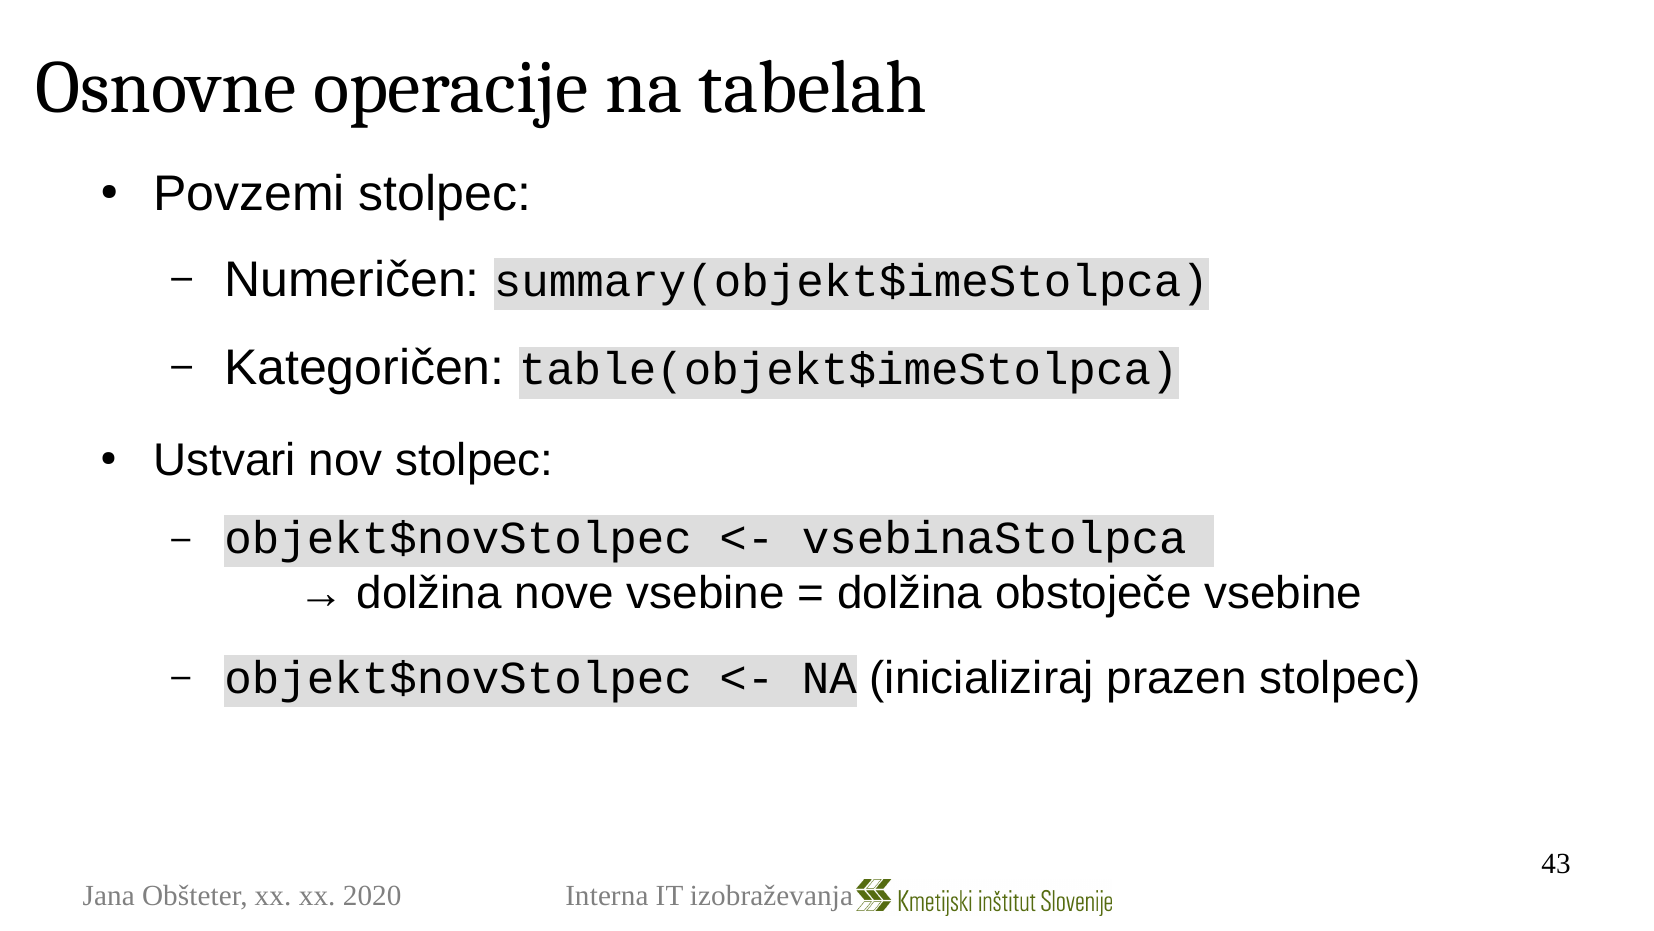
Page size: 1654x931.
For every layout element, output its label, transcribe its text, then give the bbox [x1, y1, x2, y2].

title Osnovne operacije na tabelah [35, 21, 1524, 154]
list Povzemi stolpec: Numeričen: summary(objekt$imeStolpca) Kategoričen: table(objekt$imeStolpca) Ustvari nov stolpec: objekt$novStolpec <- vsebinaStolpca → dolžina nove vsebine = dolžina obstoječe vsebine objekt$novStolpec <- NA (inicializiraj prazen stolpec) [82, 165, 1642, 827]
picture [856, 879, 1112, 916]
